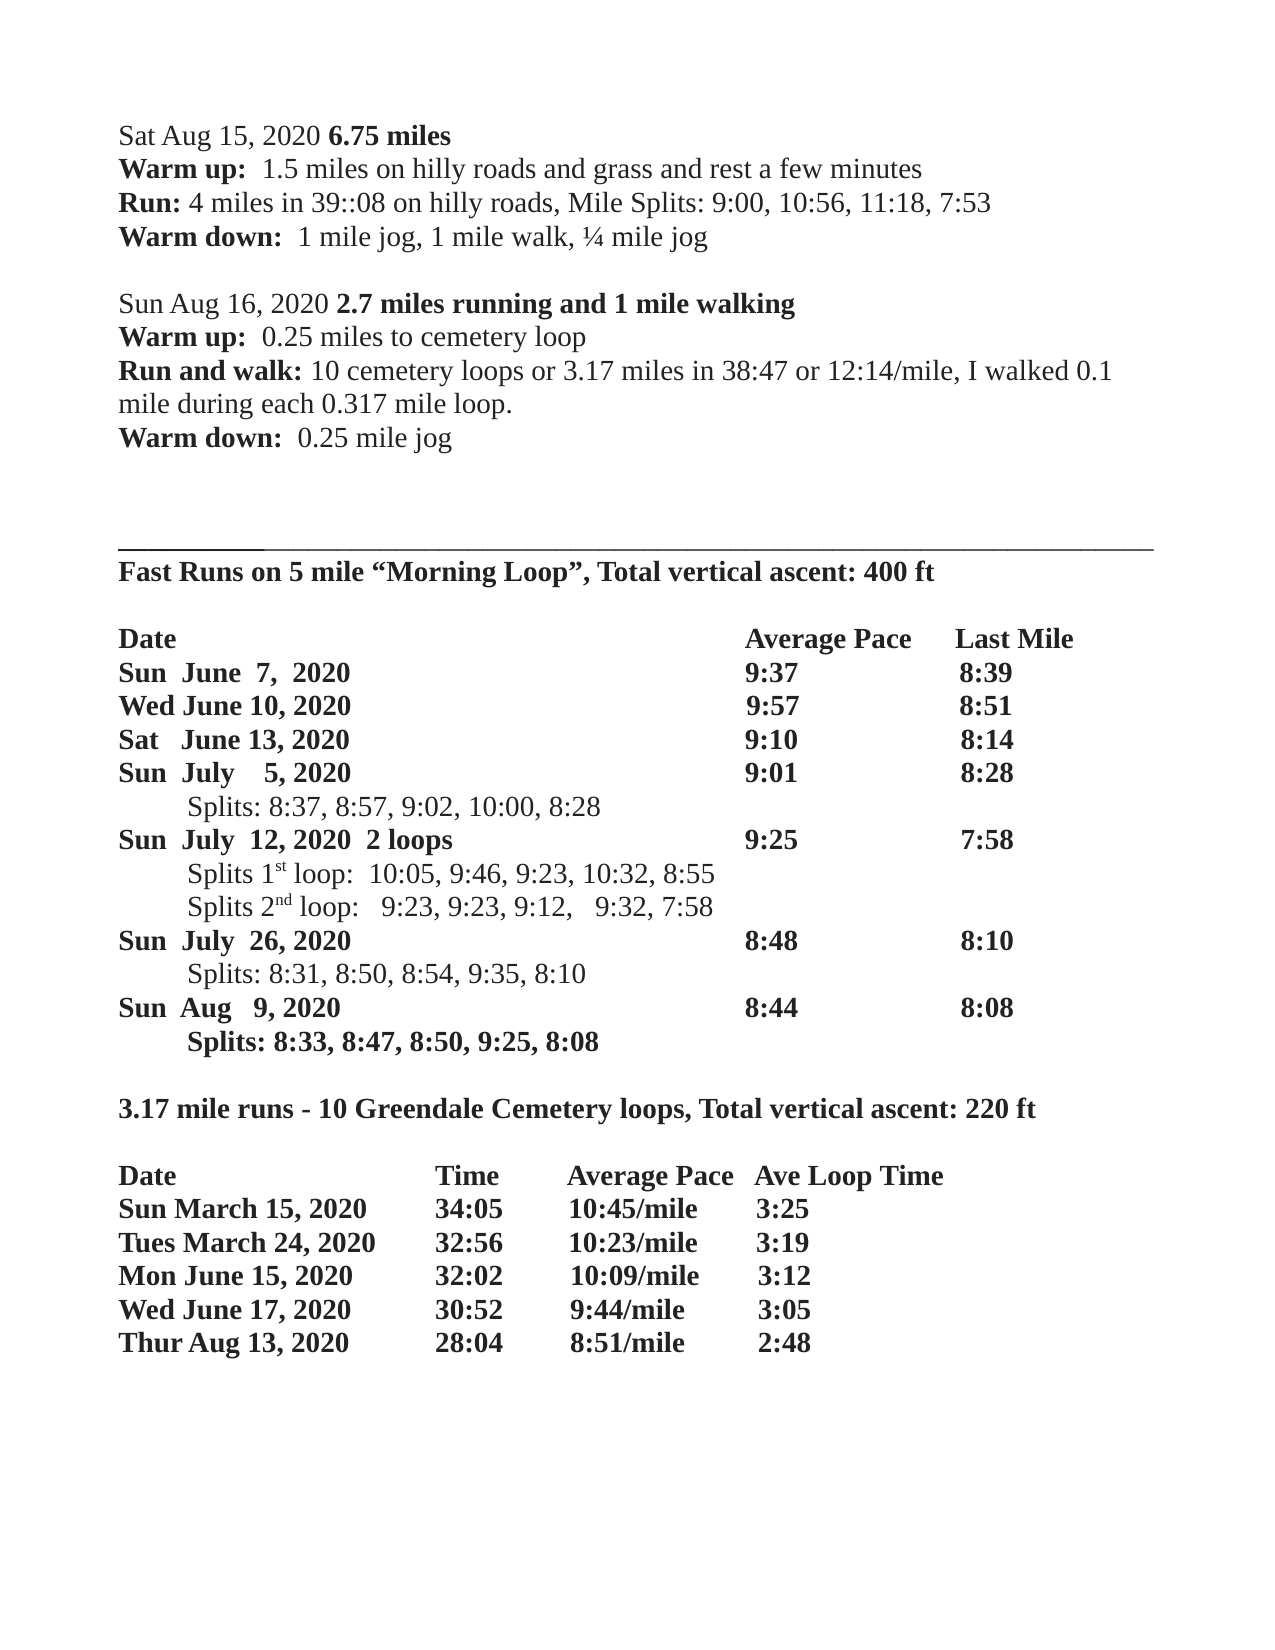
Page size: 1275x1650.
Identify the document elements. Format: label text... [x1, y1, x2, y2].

text Sun July 26, 2020 8:48 8:10 Splits: 8:31, 8:50, 8:54, 9:35, 8:10 [118, 923, 1161, 990]
text Sat June 13, 2020 9:10 8:14 [118, 722, 1161, 755]
text Thur Aug 13, 2020 28:04 8:51/mile 2:48 [118, 1326, 1161, 1359]
text Wed June 10, 2020 9:57 8:51 [118, 688, 1161, 722]
text Tues March 24, 2020 32:56 10:23/mile 3:19 [118, 1225, 1161, 1258]
text Date Average Pace Last Mile [118, 621, 1161, 655]
text Run: 4 miles in 39::08 on hilly roads, Mile Splits: 9:00, 10:56, 11:18, 7:53 [118, 185, 1161, 219]
text Splits 2nd loop: 9:23, 9:23, 9:12, 9:32, 7:58 [118, 889, 1161, 923]
text Warm up: 0.25 miles to cemetery loop [118, 319, 1161, 353]
text Date Time Average Pace Ave Loop Time [118, 1158, 1161, 1191]
text Sun Aug 9, 2020 8:44 8:08 Splits: 8:33, 8:47, 8:50, 9:25, 8:08 [118, 990, 1161, 1057]
text Sun March 15, 2020 34:05 10:45/mile 3:25 [118, 1191, 1161, 1225]
text Warm up: 1.5 miles on hilly roads and grass and rest a few minutes [118, 152, 1161, 185]
text Fast Runs on 5 mile “Morning Loop”, Total vertical ascent: 400 ft [118, 554, 1161, 588]
text Sun Aug 16, 2020 2.7 miles running and 1 mile walking [118, 286, 1161, 319]
list 3.17 mile runs - 10 Greendale Cemetery loops, Total vertical ascent: 220 ft [118, 1091, 1161, 1124]
text _______________________________________________________________________ [118, 521, 1157, 554]
text Wed June 17, 2020 30:52 9:44/mile 3:05 [118, 1292, 1161, 1326]
text Warm down: 0.25 mile jog [118, 420, 1161, 453]
text Sat Aug 15, 2020 6.75 miles [118, 118, 1161, 152]
text Sun June 7, 2020 9:37 8:39 [118, 655, 1161, 688]
text Mon June 15, 2020 32:02 10:09/mile 3:12 [118, 1258, 1161, 1292]
text Warm down: 1 mile jog, 1 mile walk, ¼ mile jog [118, 219, 1161, 252]
text Sun July 5, 2020 9:01 8:28 Splits: 8:37, 8:57, 9:02, 10:00, 8:28 Sun July 12, 2020 2 loops 9:25 7:58 Splits 1st loop: 10:05, 9:46, 9:23, 10:32, 8:55 [118, 755, 1161, 889]
text Run and walk: 10 cemetery loops or 3.17 miles in 38:47 or 12:14/mile, I walked 0.1 mile during each 0.317 mile loop. [118, 353, 1161, 420]
